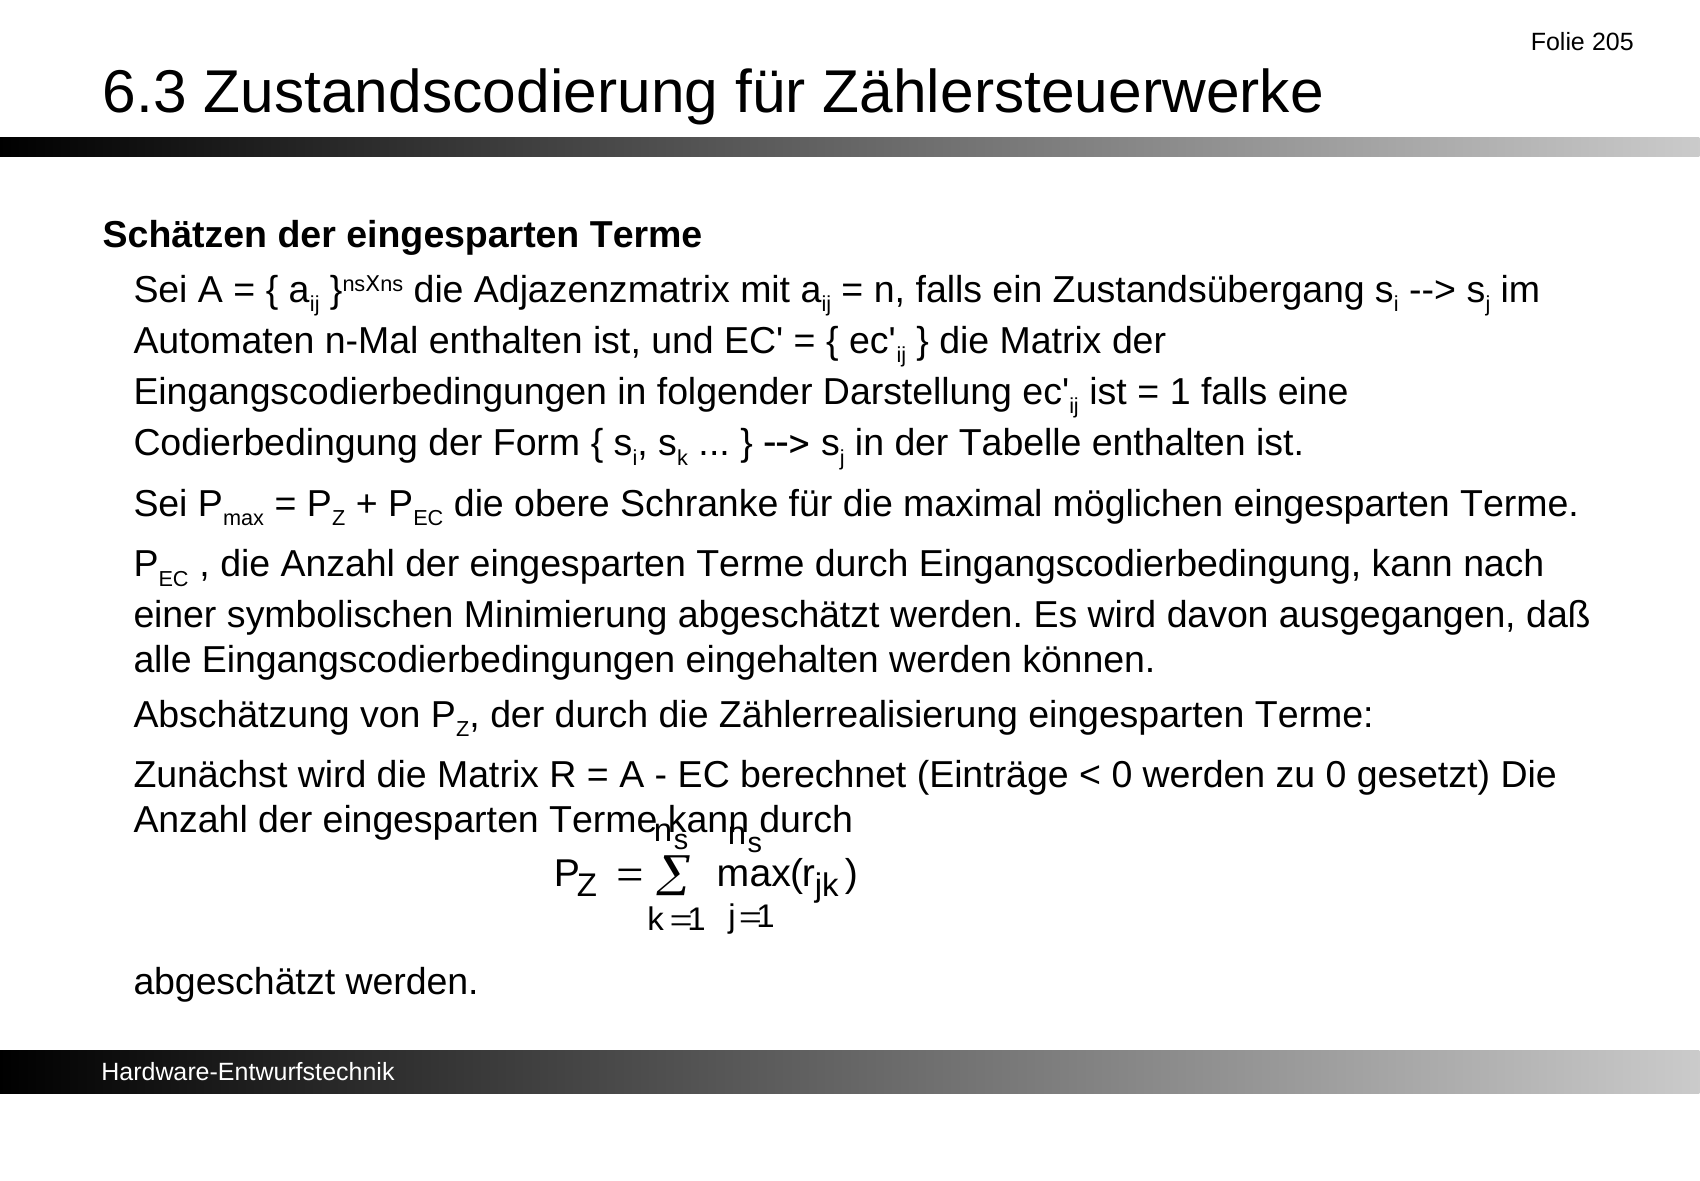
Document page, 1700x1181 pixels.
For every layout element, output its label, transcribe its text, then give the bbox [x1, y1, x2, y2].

list Schätzen der eingesparten Terme Sei A = { aij }nsXns die Adjazenzmatrix mit aij = n, falls ein Zustandsübergang si --> sj im Automaten n-Mal enthalten ist, und EC' = { ec'ij } die Matrix der Eingangscodierbedingungen in folgender Darstellung ec'ij ist = 1 falls eine Codierbedingung der Form { si, sk ... } --> sj in der Tabelle enthalten ist. Sei Pmax = PZ + PEC die obere Schranke für die maximal möglichen eingesparten Terme. PEC , die Anzahl der eingesparten Terme durch Eingangscodierbedingung, kann nach einer symbolischen Minimierung abgeschätzt werden. Es wird davon ausgegangen, daß alle Eingangscodierbedingungen eingehalten werden können. Abschätzung von PZ, der durch die Zählerrealisierung eingesparten Terme: Zunächst wird die Matrix R = A - EC berechnet (Einträge < 0 werden zu 0 gesetzt) Die Anzahl der eingesparten Terme kann durch abgeschätzt werden. [87, 202, 1613, 1022]
title 6.3 Zustandscodierung für Zählersteuerwerke [87, 36, 1421, 142]
chart [553, 812, 886, 975]
